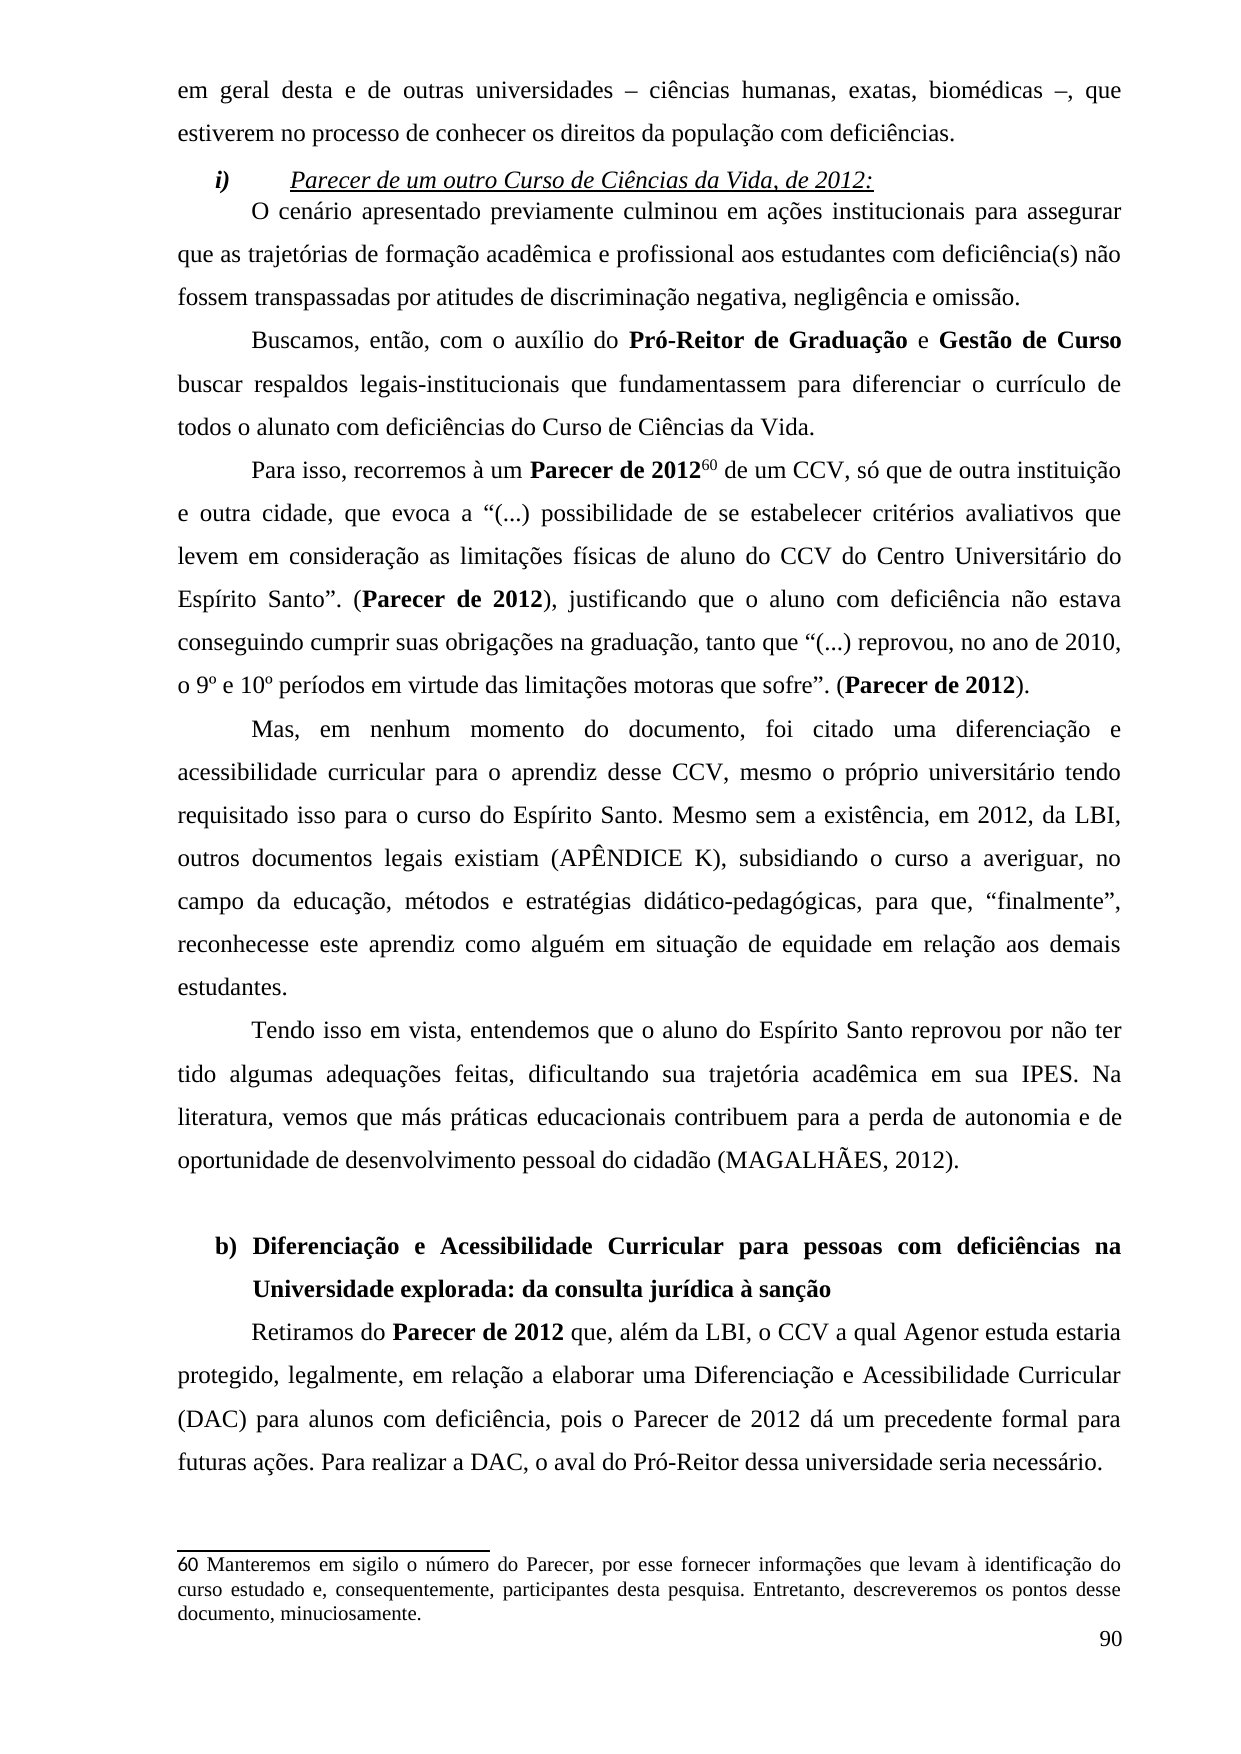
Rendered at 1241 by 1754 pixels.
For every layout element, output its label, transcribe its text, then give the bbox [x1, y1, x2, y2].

text Retiramos do Parecer de 2012 que, além da LBI, o CCV a qual Agenor estuda estaria protegido, legalmente, em relação a elaborar uma Diferenciação e Acessibilidade Curricular (DAC) para alunos com deficiência, pois o Parecer de 2012 dá um precedente formal para futuras ações. Para realizar a DAC, o aval do Pró-Reitor dessa universidade seria necessário. [177, 1317, 1122, 1476]
list Parecer de um outro Curso de Ciências da Vida, de 2012: [215, 165, 1122, 194]
text Tendo isso em vista, entendemos que o aluno do Espírito Santo reprovou por não ter tido algumas adequações feitas, dificultando sua trajetória acadêmica em sua IPES. Na literatura, vemos que más práticas educacionais contribuem para a perda de autonomia e de oportunidade de desenvolvimento pessoal do cidadão (MAGALHÃES, 2012). [177, 1016, 1122, 1174]
text Mas, em nenhum momento do documento, foi citado uma diferenciação e acessibilidade curricular para o aprendiz desse CCV, mesmo o próprio universitário tendo requisitado isso para o curso do Espírito Santo. Mesmo sem a existência, em 2012, da LBI, outros documentos legais existiam (APÊNDICE K), subsidiando o curso a averiguar, no campo da educação, métodos e estratégias didático-pedagógicas, para que, “finalmente”, reconhecesse este aprendiz como alguém em situação de equidade em relação aos demais estudantes. [177, 714, 1122, 1001]
text em geral desta e de outras universidades – ciências humanas, exatas, biomédicas –, que estiverem no processo de conhecer os direitos da população com deficiências. [177, 75, 1122, 147]
text O cenário apresentado previamente culminou em ações institucionais para assegurar que as trajetórias de formação acadêmica e profissional aos estudantes com deficiência(s) não fossem transpassadas por atitudes de discriminação negativa, negligência e omissão. [177, 196, 1122, 311]
text Para isso, recorremos à um Parecer de 2012 de um CCV, só que de outra instituição e outra cidade, que evoca a “(...) possibilidade de se estabelecer critérios avaliativos que levem em consideração as limitações físicas de aluno do CCV do Centro Universitário do Espírito Santo”. (Parecer de 2012), justificando que o aluno com deficiência não estava conseguindo cumprir suas obrigações na graduação, tanto que “(...) reprovou, no ano de 2010, o 9º e 10º períodos em virtude das limitações motoras que sofre”. (Parecer de 2012). [177, 455, 1122, 699]
text Manteremos em sigilo o número do Parecer, por esse fornecer informações que levam à identificação do curso estudado e, consequentemente, participantes desta pesquisa. Entretanto, descreveremos os pontos desse documento, minuciosamente. [177, 1551, 1122, 1624]
list Diferenciação e Acessibilidade Curricular para pessoas com deficiências na Universidade explorada: da consulta jurídica à sanção [215, 1231, 1122, 1303]
text Buscamos, então, com o auxílio do Pró-Reitor de Graduação e Gestão de Curso buscar respaldos legais-institucionais que fundamentassem para diferenciar o currículo de todos o alunato com deficiências do Curso de Ciências da Vida. [177, 326, 1122, 441]
